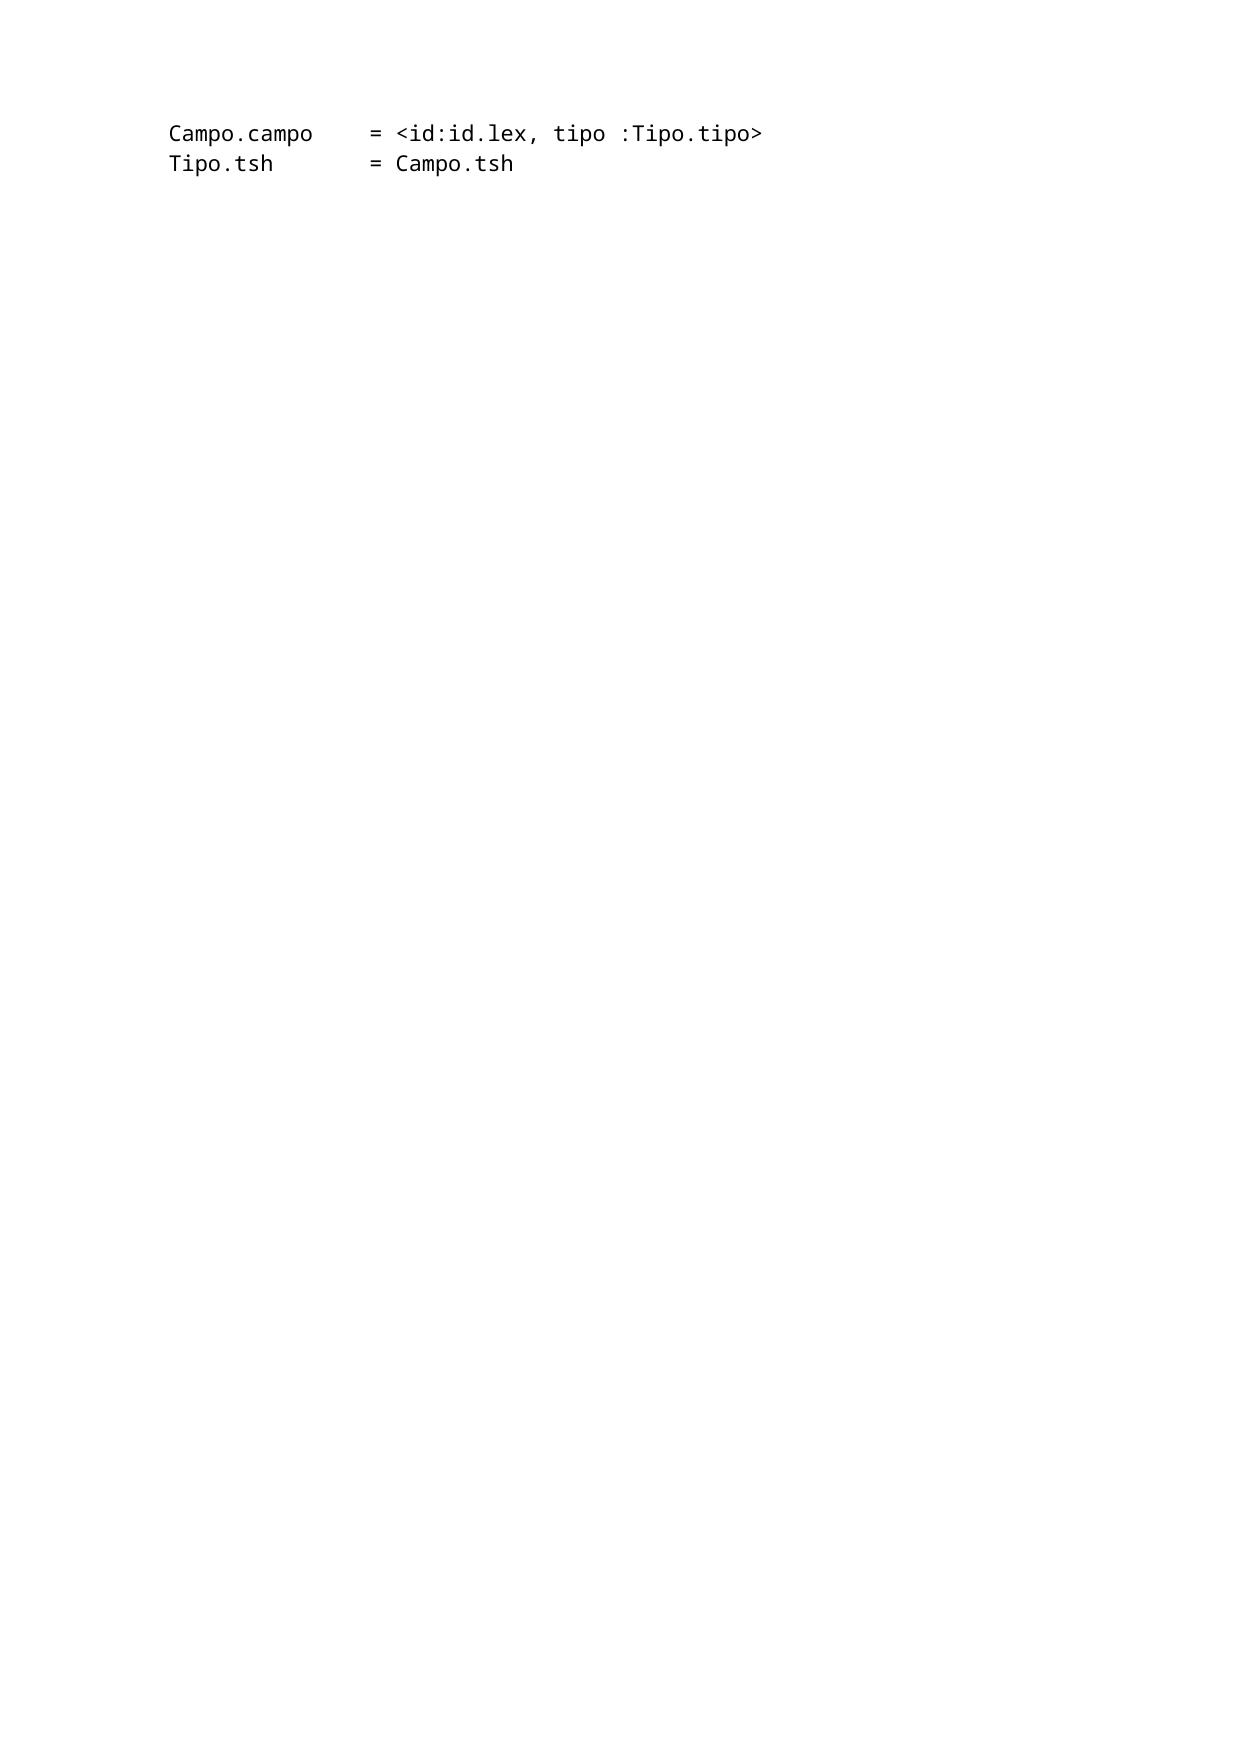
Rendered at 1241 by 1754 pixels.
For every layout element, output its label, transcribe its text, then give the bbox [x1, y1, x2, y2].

text Tipo.tsh = Campo.tsh [118, 148, 1122, 178]
text Campo.campo = <id:id.lex, tipo :Tipo.tipo> [118, 118, 1122, 148]
